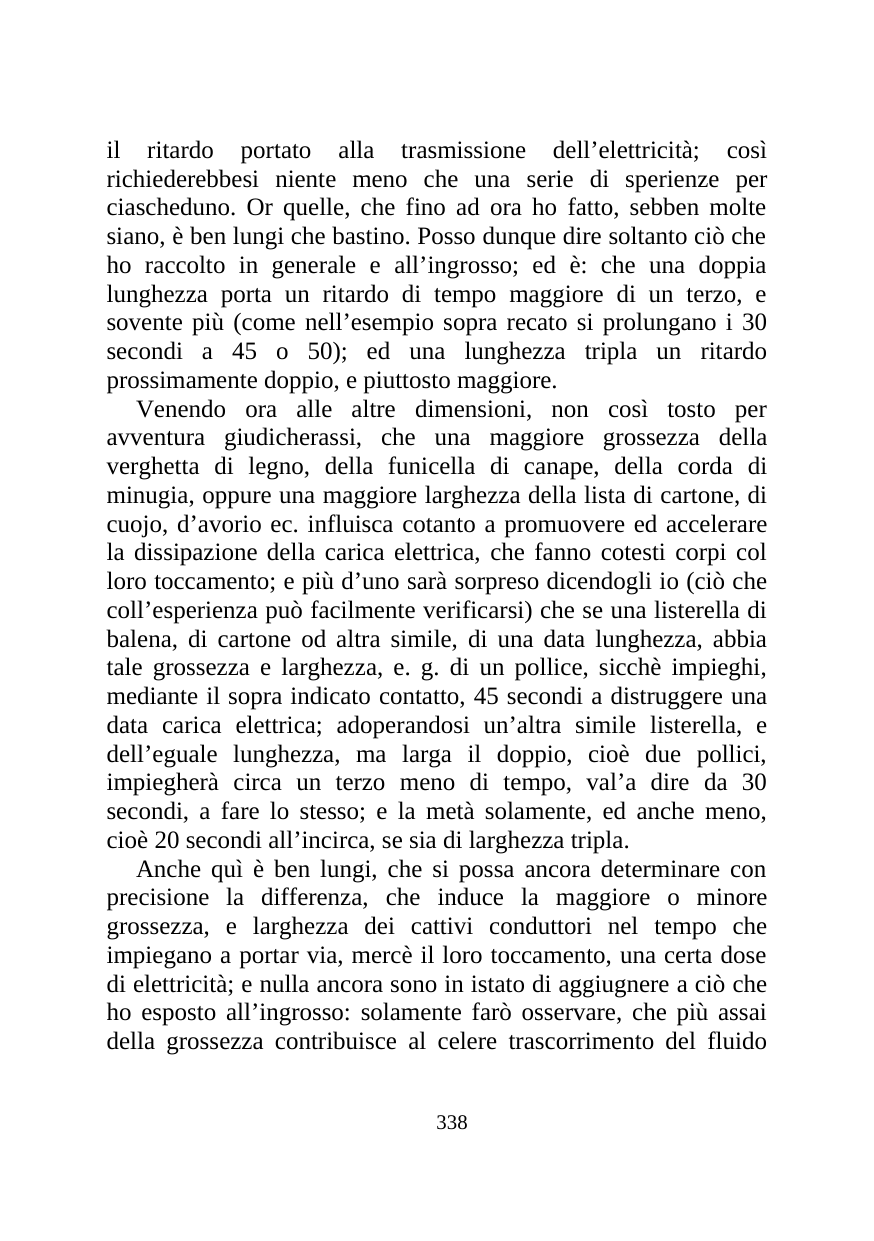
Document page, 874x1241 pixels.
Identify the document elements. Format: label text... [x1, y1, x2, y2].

text il ritardo portato alla trasmissione dell’elettricità; così richiederebbesi niente meno che una serie di sperienze per ciascheduno. Or quelle, che fino ad ora ho fatto, sebben molte siano, è ben lungi che bastino. Posso dunque dire soltanto ciò che ho raccolto in generale e all’ingrosso; ed è: che una doppia lunghezza porta un ritardo di tempo maggiore di un terzo, e sovente più (come nell’esempio sopra recato si prolungano i 30 secondi a 45 o 50); ed una lunghezza tripla un ritardo prossimamente doppio, e piuttosto maggiore. [106, 135, 768, 394]
text Venendo ora alle altre dimensioni, non così tosto per avventura giudicherassi, che una maggiore grossezza della verghetta di legno, della funicella di canape, della corda di minugia, oppure una maggiore larghezza della lista di cartone, di cuojo, d’avorio ec. influisca cotanto a promuovere ed accelerare la dissipazione della carica elettrica, che fanno cotesti corpi col loro toccamento; e più d’uno sarà sorpreso dicendogli io (ciò che coll’esperienza può facilmente verificarsi) che se una listerella di balena, di cartone od altra simile, di una data lunghezza, abbia tale grossezza e larghezza, e. g. di un pollice, sicchè impieghi, mediante il sopra indicato contatto, 45 secondi a distruggere una data carica elettrica; adoperandosi un’altra simile listerella, e dell’eguale lunghezza, ma larga il doppio, cioè due pollici, impiegherà circa un terzo meno di tempo, val’a dire da 30 secondi, a fare lo stesso; e la metà solamente, ed anche meno, cioè 20 secondi all’incirca, se sia di larghezza tripla. [106, 394, 768, 854]
text Anche quì è ben lungi, che si possa ancora determinare con precisione la differenza, che induce la maggiore o minore grossezza, e larghezza dei cattivi conduttori nel tempo che impiegano a portar via, mercè il loro toccamento, una certa dose di elettricità; e nulla ancora sono in istato di aggiugnere a ciò che ho esposto all’ingrosso: solamente farò osservare, che più assai della grossezza contribuisce al celere trascorrimento del fluido [106, 854, 768, 1055]
